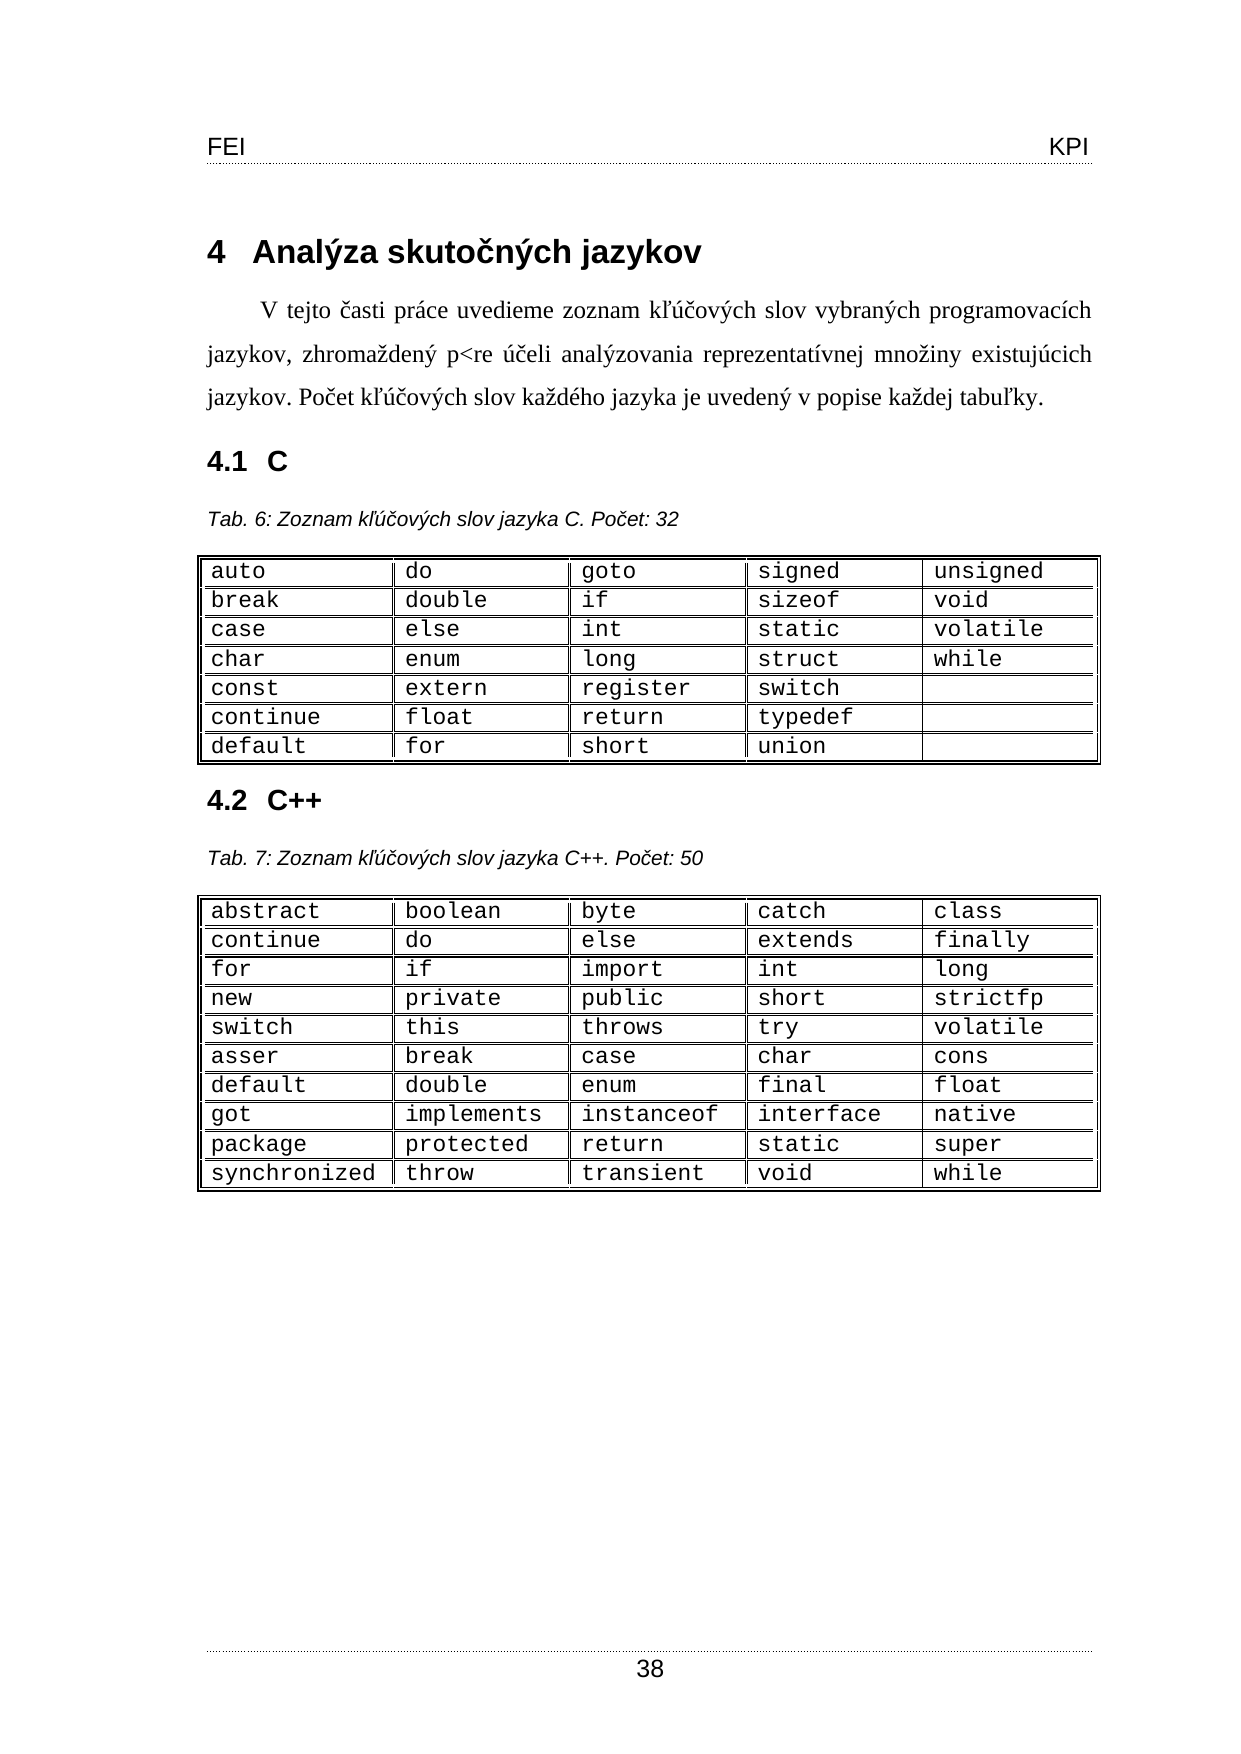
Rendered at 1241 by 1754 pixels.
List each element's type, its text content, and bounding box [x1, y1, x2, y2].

table_cell default [202, 1071, 392, 1100]
table_cell new [202, 984, 392, 1012]
table_cell double [395, 1074, 568, 1100]
table_cell interface [748, 1103, 922, 1129]
table_cell got [202, 1100, 392, 1129]
table_header unsigned [923, 560, 1097, 586]
table_cell else [395, 618, 568, 644]
table_cell return [571, 1132, 745, 1158]
table_cell native [923, 1100, 1097, 1129]
table_cell typedef [748, 705, 922, 731]
table_header catch [746, 899, 922, 925]
table_cell transient [570, 1161, 746, 1187]
table_cell enum [571, 1074, 745, 1100]
table_cell while [923, 1158, 1099, 1187]
table_header goto [570, 560, 746, 586]
table_cell union [746, 734, 922, 760]
table_header class [923, 900, 1097, 925]
table_cell while [923, 644, 1097, 673]
table_header do [394, 557, 570, 586]
table_cell struct [748, 647, 922, 673]
table_cell int [571, 618, 745, 644]
table_cell static [748, 1132, 922, 1158]
table_cell asser [202, 1042, 392, 1071]
table_cell final [748, 1074, 922, 1100]
table_cell if [571, 589, 745, 615]
table_cell finally [923, 925, 1099, 954]
table_cell for [394, 731, 570, 760]
table_cell return [571, 705, 745, 731]
table_cell protected [395, 1132, 568, 1158]
table_cell throw [394, 1158, 570, 1187]
table_cell public [571, 987, 745, 1012]
table_cell double [395, 589, 568, 615]
table_cell [923, 702, 1097, 731]
table_cell short [748, 987, 922, 1012]
table_cell [923, 731, 1099, 760]
table_cell for [199, 954, 393, 983]
list C [207, 444, 1092, 477]
table_cell try [748, 1016, 922, 1042]
table_header auto [202, 560, 393, 586]
table_cell volatile [923, 615, 1097, 644]
table_header abstract [202, 900, 393, 925]
table_cell void [923, 586, 1097, 615]
table_cell volatile [923, 1013, 1097, 1042]
table_cell throws [571, 1016, 745, 1042]
table_cell cons [923, 1042, 1097, 1071]
table_cell float [395, 705, 568, 731]
table_header byte [570, 900, 746, 925]
table_cell synchronized [199, 1158, 393, 1187]
table_cell void [746, 1161, 922, 1187]
table_cell if [395, 958, 568, 983]
table_cell enum [395, 647, 568, 673]
table_cell strictfp [923, 984, 1097, 1012]
table_header signed [746, 559, 922, 586]
table_cell break [202, 586, 392, 615]
table_cell case [571, 1045, 745, 1071]
table_cell implements [395, 1103, 568, 1129]
list C++ [207, 783, 1092, 817]
text Tab. 7: Zoznam kľúčových slov jazyka C++. Počet: 50 [207, 846, 1092, 870]
table_cell extends [748, 929, 922, 954]
table_cell switch [748, 676, 922, 702]
table_cell switch [202, 1013, 392, 1042]
table_cell case [202, 615, 392, 644]
table_cell float [923, 1071, 1097, 1100]
table_cell super [923, 1129, 1097, 1158]
table_cell [923, 673, 1099, 702]
table_cell register [571, 676, 745, 702]
table_cell const [199, 673, 393, 702]
table_cell import [571, 958, 745, 983]
table_cell char [202, 644, 392, 673]
table_cell default [199, 731, 393, 760]
table_cell private [395, 987, 568, 1012]
table_cell else [571, 929, 745, 954]
table_cell continue [199, 925, 393, 954]
table_cell break [395, 1045, 568, 1071]
table_cell long [571, 647, 745, 673]
table_cell char [748, 1045, 922, 1071]
table_cell instanceof [571, 1103, 745, 1129]
table_header boolean [394, 896, 570, 925]
table_cell sizeof [748, 589, 922, 615]
list Analýza skutočných jazykov [207, 232, 1092, 270]
table_cell static [748, 618, 922, 644]
table_cell short [570, 734, 746, 760]
table_cell package [202, 1129, 392, 1158]
text Tab. 6: Zoznam kľúčových slov jazyka C. Počet: 32 [207, 507, 1092, 531]
table_cell this [395, 1016, 568, 1042]
table_cell do [395, 929, 568, 954]
table_cell int [748, 958, 922, 983]
table_cell long [923, 954, 1099, 983]
table_cell continue [202, 702, 392, 731]
text V tejto časti práce uvedieme zoznam kľúčových slov vybraných programovacích jazykov, zhromaždený p<re účeli analýzovania reprezentatívnej množiny existujúcich jazykov. Počet kľúčových slov každého jazyka je uvedený v popise každej tabuľky. [207, 296, 1092, 411]
table_cell extern [395, 676, 568, 702]
